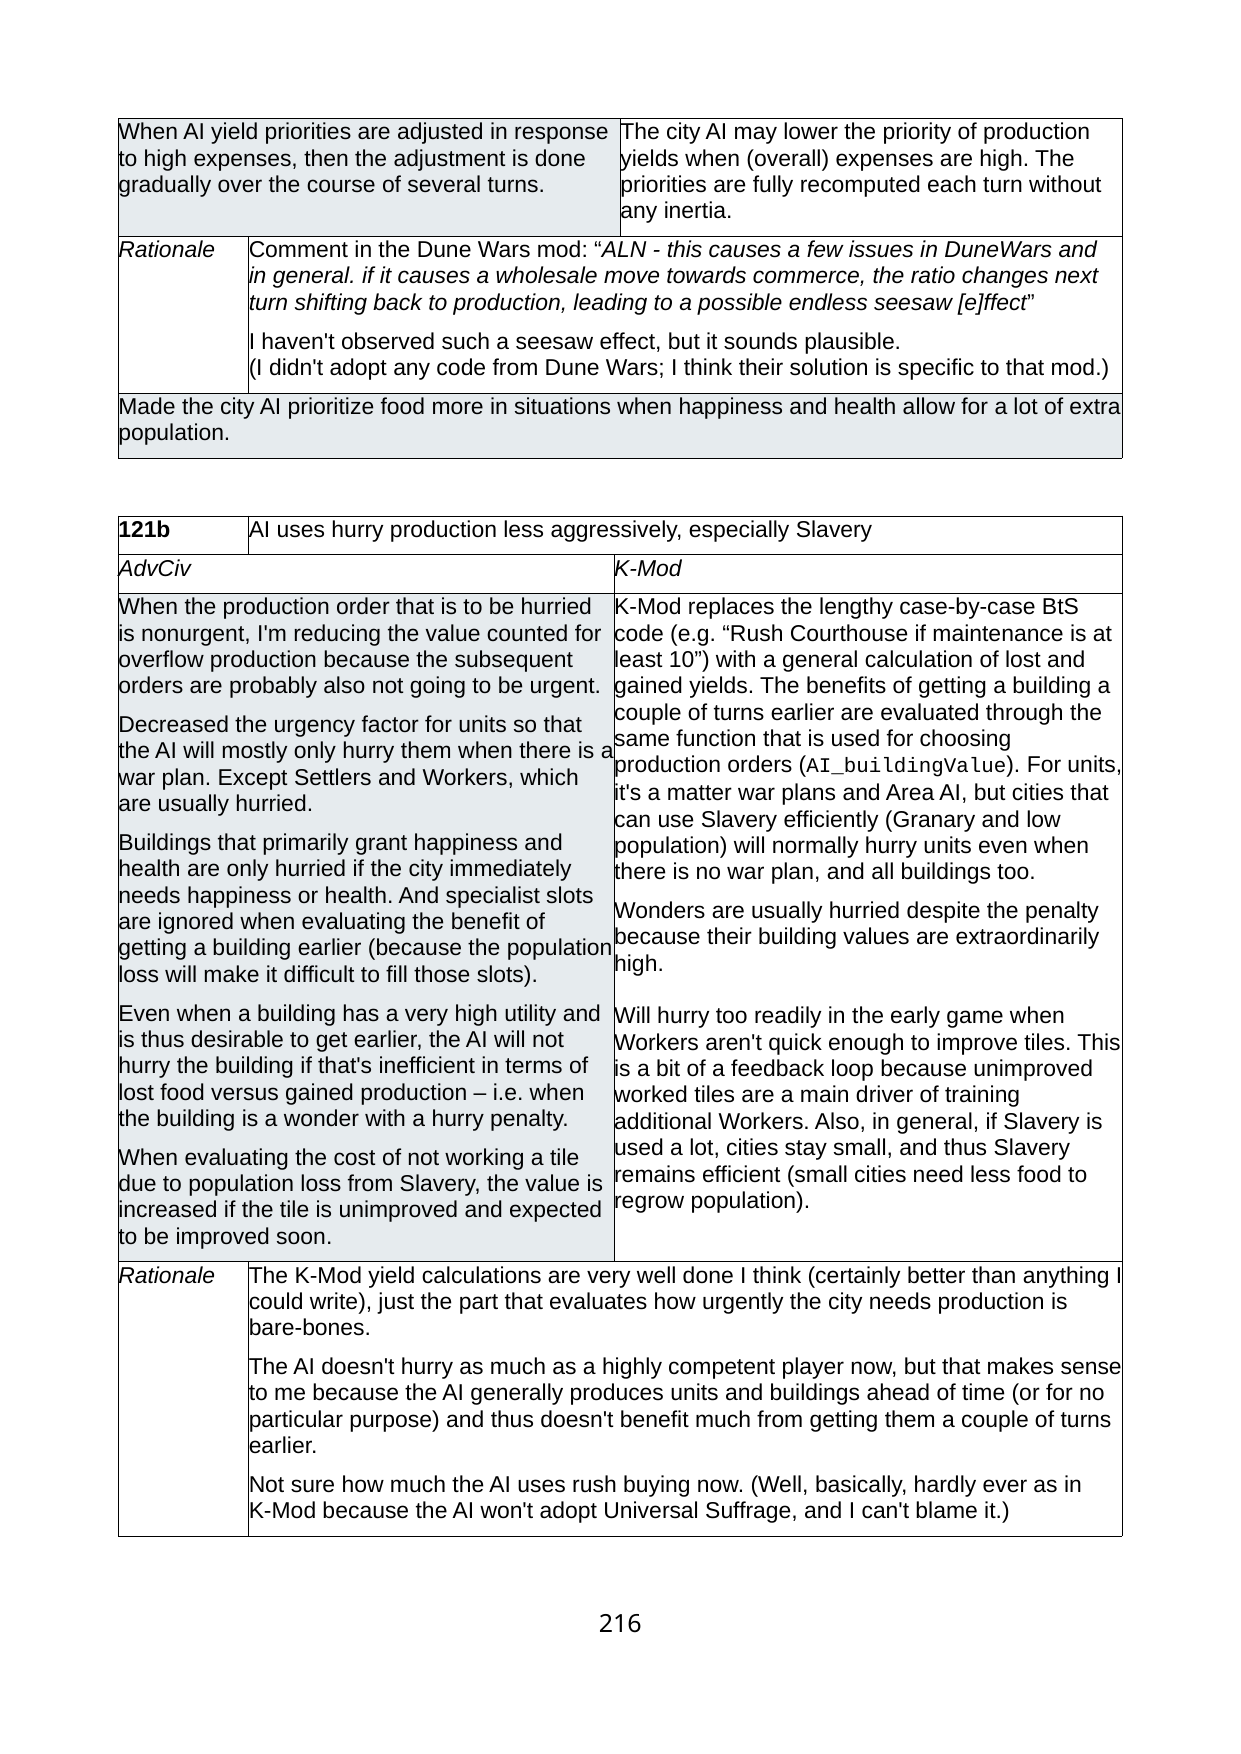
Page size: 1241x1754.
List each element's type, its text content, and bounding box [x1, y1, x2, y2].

table_cell When the production order that is to be hurried is nonurgent, I'm reducing the value counted for overflow production because the subsequent orders are probably also not going to be urgent. Decreased the urgency factor for units so that the AI will mostly only hurry them when there is a war plan. Except Settlers and Workers, which are usually hurried. Buildings that primarily grant happiness and health are only hurried if the city immediately needs happiness or health. And specialist slots are ignored when evaluating the benefit of getting a building earlier (because the population loss will make it difficult to fill those slots). Even when a building has a very high utility and is thus desirable to get earlier, the AI will not hurry the building if that's inefficient in terms of lost food versus gained production – i.e. when the building is a wonder with a hurry penalty. When evaluating the cost of not working a tile due to population loss from Slavery, the value is increased if the tile is unimproved and expected to be improved soon. [119, 594, 614, 1261]
table_cell When AI yield priorities are adjusted in response to high expenses, then the adjustment is done gradually over the course of several turns. [119, 119, 620, 236]
table_cell Made the city AI prioritize food more in situations when happiness and health allow for a lot of extra population. [119, 394, 1122, 458]
table_cell Rationale [119, 237, 248, 393]
table_header 121b [119, 517, 248, 554]
table_cell Rationale [119, 1262, 248, 1536]
table_cell AdvCiv [119, 555, 614, 593]
table_cell Comment in the Dune Wars mod: “ALN - this causes a few issues in DuneWars and in general. if it causes a wholesale move towards commerce, the ratio changes next turn shifting back to production, leading to a possible endless seesaw [e]ffect” I haven't observed such a seesaw effect, but it sounds plausible. (I didn't adopt any code from Dune Wars; I think their solution is specific to that mod.) [249, 237, 1122, 393]
table_header AI uses hurry production less aggressively, especially Slavery [249, 517, 1122, 554]
table_cell K-Mod [615, 555, 1122, 593]
table_cell The K-Mod yield calculations are very well done I think (certainly better than anything I could write), just the part that evaluates how urgently the city needs production is bare-bones. The AI doesn't hurry as much as a highly competent player now, but that makes sense to me because the AI generally produces units and buildings ahead of time (or for no particular purpose) and thus doesn't benefit much from getting them a couple of turns earlier. Not sure how much the AI uses rush buying now. (Well, basically, hardly ever as in K‑Mod because the AI won't adopt Universal Suffrage, and I can't blame it.) [249, 1262, 1122, 1536]
table_cell K-Mod replaces the lengthy case-by-case BtS code (e.g. “Rush Courthouse if maintenance is at least 10”) with a general calculation of lost and gained yields. The benefits of getting a building a couple of turns earlier are evaluated through the same function that is used for choosing production orders (AI_buildingValue). For units, it's a matter war plans and Area AI, but cities that can use Slavery efficiently (Granary and low population) will normally hurry units even when there is no war plan, and all buildings too. Wonders are usually hurried despite the penalty because their building values are extraordinarily high. Will hurry too readily in the early game when Workers aren't quick enough to improve tiles. This is a bit of a feedback loop because unimproved worked tiles are a main driver of training additional Workers. Also, in general, if Slavery is used a lot, cities stay small, and thus Slavery remains efficient (small cities need less food to regrow population). [615, 594, 1122, 1261]
table_cell The city AI may lower the priority of production yields when (overall) expenses are high. The priorities are fully recomputed each turn without any inertia. [621, 119, 1122, 236]
